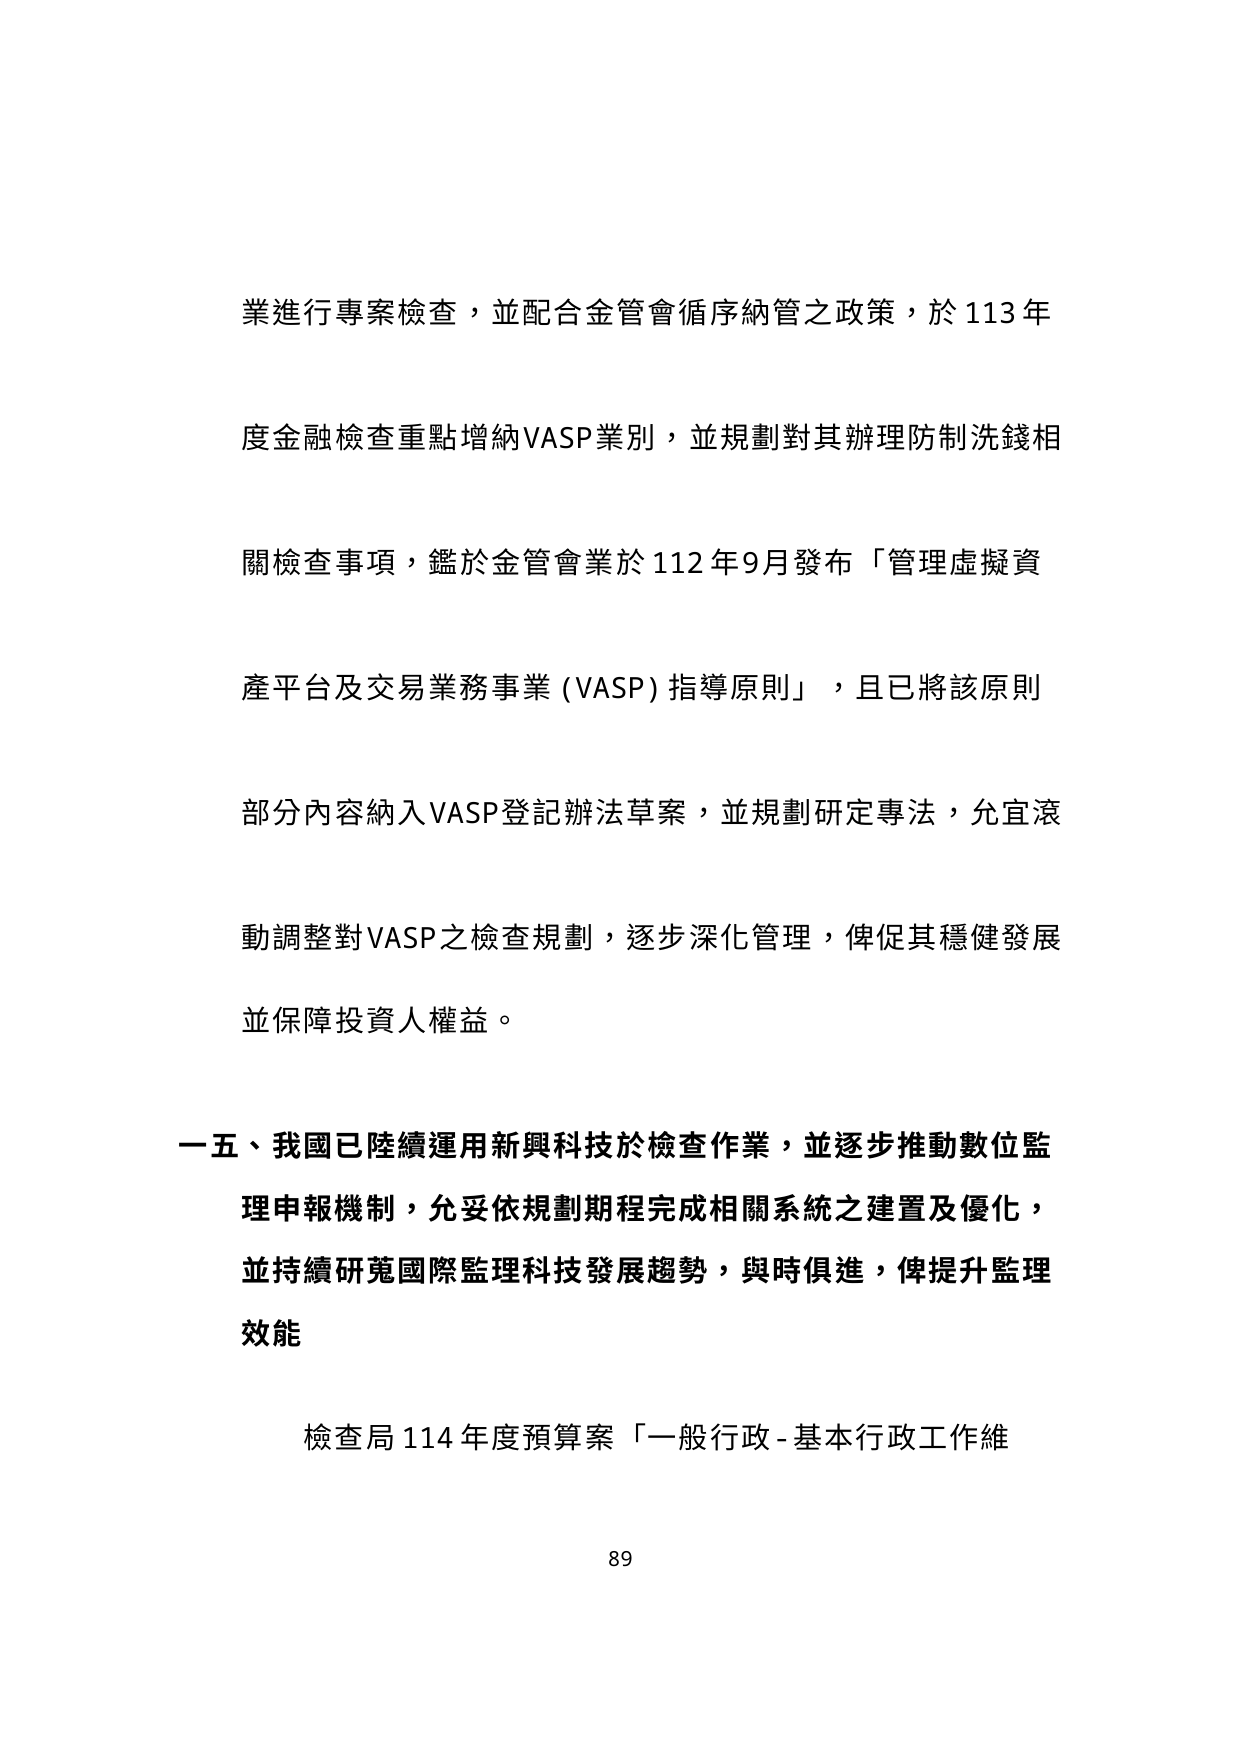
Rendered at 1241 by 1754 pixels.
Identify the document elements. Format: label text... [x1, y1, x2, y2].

text 檢查局114年度預算案「一般行政-基本行政工作維 [236, 1352, 1063, 1477]
text 業進行專案檢查，並配合金管會循序納管之政策，於113年度金融檢查重點增納VASP業別，並規劃對其辦理防制洗錢相關檢查事項，鑑於金管會業於112年9月發布「管理虛擬資產平台及交易業務事業(VASP)指導原則」，且已將該原則部分內容納入VASP登記辦法草案，並規劃研定專法，允宜滾動調整對VASP之檢查規劃，逐步深化管理，俾促其穩健發展並保障投資人權益。 [236, 227, 1063, 1040]
text 一五、我國已陸續運用新興科技於檢查作業，並逐步推動數位監理申報機制，允妥依規劃期程完成相關系統之建置及優化，並持續研蒐國際監理科技發展趨勢，與時俱進，俾提升監理效能 [177, 1102, 1063, 1352]
